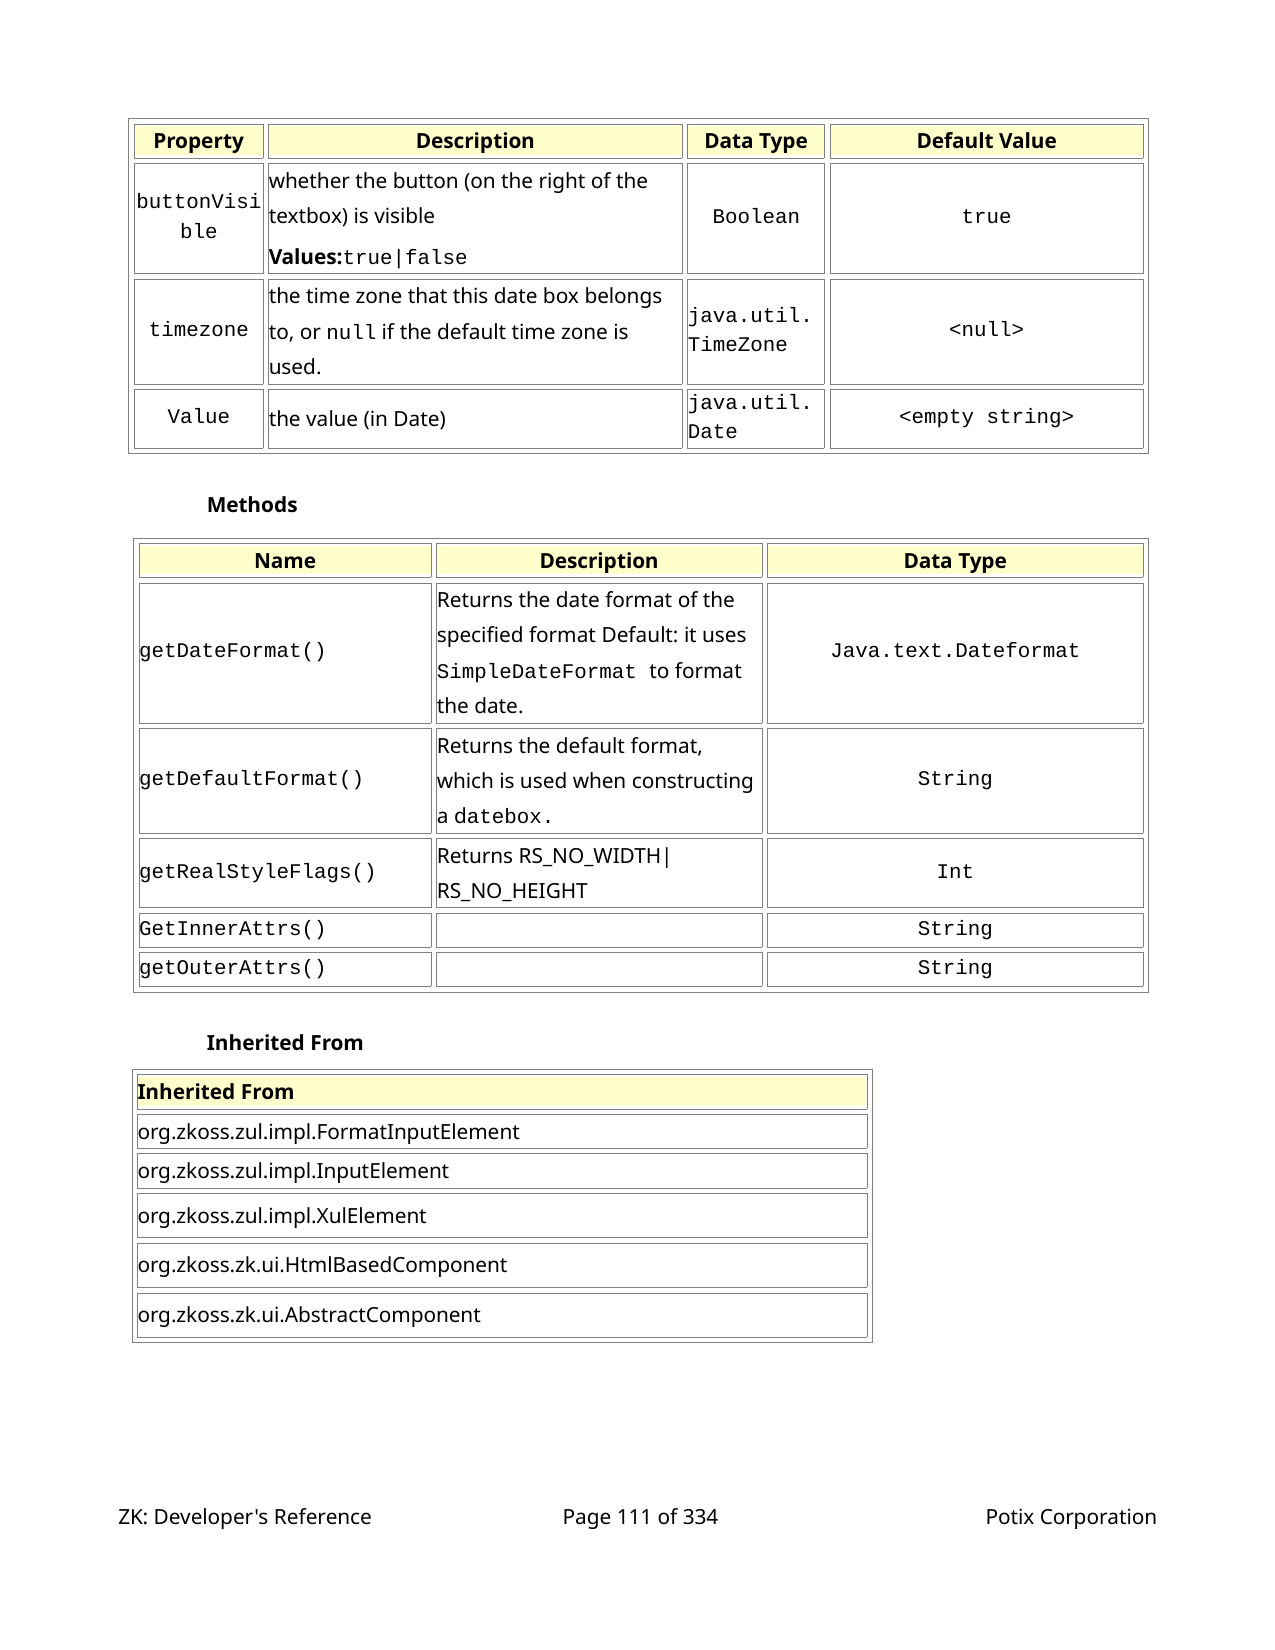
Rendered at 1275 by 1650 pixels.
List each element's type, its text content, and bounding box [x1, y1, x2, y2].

table_cell true [827, 158, 1146, 273]
table_cell java.util.Date [685, 384, 827, 448]
table_cell Boolean [685, 158, 827, 273]
table_cell GetInnerAttrs() [136, 907, 434, 947]
subtitle Methods [207, 490, 1157, 518]
table_cell org.zkoss.zk.ui.AbstractComponent [134, 1287, 869, 1337]
table_cell getDateFormat() [136, 577, 434, 722]
table_header Default Value [827, 119, 1146, 158]
table_cell String [764, 907, 1146, 947]
table_header Description [266, 119, 685, 158]
table_cell Int [764, 833, 1146, 907]
subtitle Inherited From [207, 1028, 1157, 1057]
table_header Data Type [764, 539, 1146, 577]
table_cell [434, 947, 764, 986]
table_header Property [131, 119, 266, 158]
table_header Data Type [685, 119, 827, 158]
table_cell org.zkoss.zul.impl.XulElement [134, 1188, 869, 1237]
table_cell Returns the date format of the specified format Default: it uses SimpleDateFormat to format the date. [434, 577, 764, 722]
table_cell java.util.TimeZone [685, 273, 827, 383]
table_cell Returns RS_NO_WIDTH|RS_NO_HEIGHT [434, 833, 764, 907]
table_cell String [764, 947, 1146, 986]
table_cell whether the button (on the right of the textbox) is visible Values:true|false [266, 158, 685, 273]
table_header Name [136, 539, 434, 577]
table_cell <empty string> [827, 384, 1146, 448]
table_cell [437, 914, 762, 947]
table_cell Value [131, 384, 266, 448]
table_cell <null> [827, 273, 1146, 383]
table_cell the time zone that this date box belongs to, or null if the default time zone is used. [266, 273, 685, 383]
table_cell getRealStyleFlags() [136, 833, 434, 907]
table_cell org.zkoss.zul.impl.InputElement [134, 1148, 869, 1187]
table_cell [434, 907, 764, 947]
table_cell getOuterAttrs() [136, 947, 434, 986]
table_cell org.zkoss.zul.impl.FormatInputElement [134, 1109, 869, 1148]
table_header Description [434, 539, 764, 577]
table_cell the value (in Date) [266, 384, 685, 448]
table_cell org.zkoss.zk.ui.HtmlBasedComponent [134, 1237, 869, 1287]
table_cell Returns the default format, which is used when constructing a datebox. [434, 723, 764, 833]
table_cell buttonVisible [131, 158, 266, 273]
table_cell String [764, 723, 1146, 833]
table_cell timezone [131, 273, 266, 383]
table_cell getDefaultFormat() [136, 723, 434, 833]
table_cell Java.text.Dateformat [764, 577, 1146, 722]
table_cell [437, 953, 762, 986]
table_header Inherited From [134, 1070, 869, 1108]
